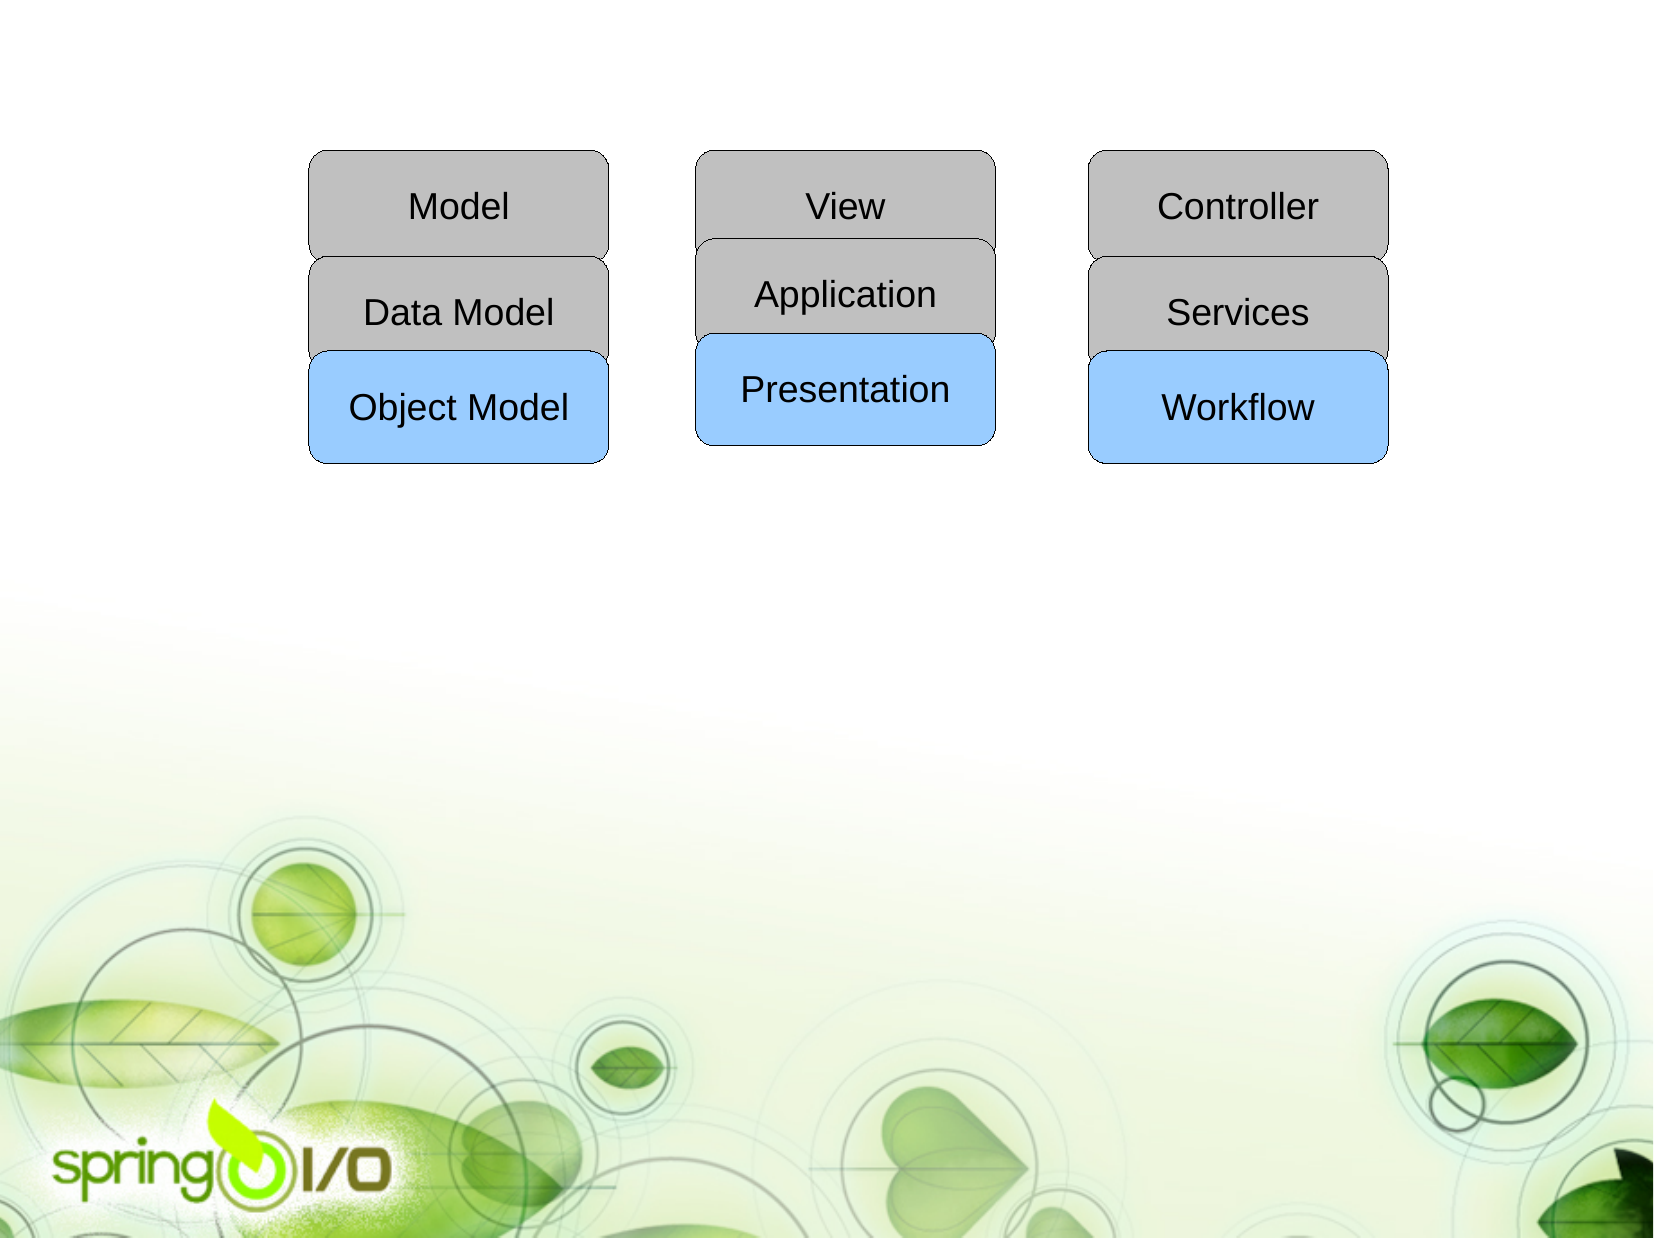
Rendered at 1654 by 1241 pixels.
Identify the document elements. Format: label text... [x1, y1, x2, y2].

text_box View [695, 150, 996, 250]
text_box Application [695, 238, 996, 342]
text_box Controller [1088, 150, 1389, 259]
text_box Data Model [308, 256, 609, 359]
text_box Workflow [1088, 350, 1389, 464]
picture [0, 0, 1654, 1238]
text_box Presentation [695, 333, 996, 446]
text_box Object Model [308, 350, 609, 464]
text_box Services [1088, 256, 1389, 359]
text_box Model [308, 150, 609, 259]
